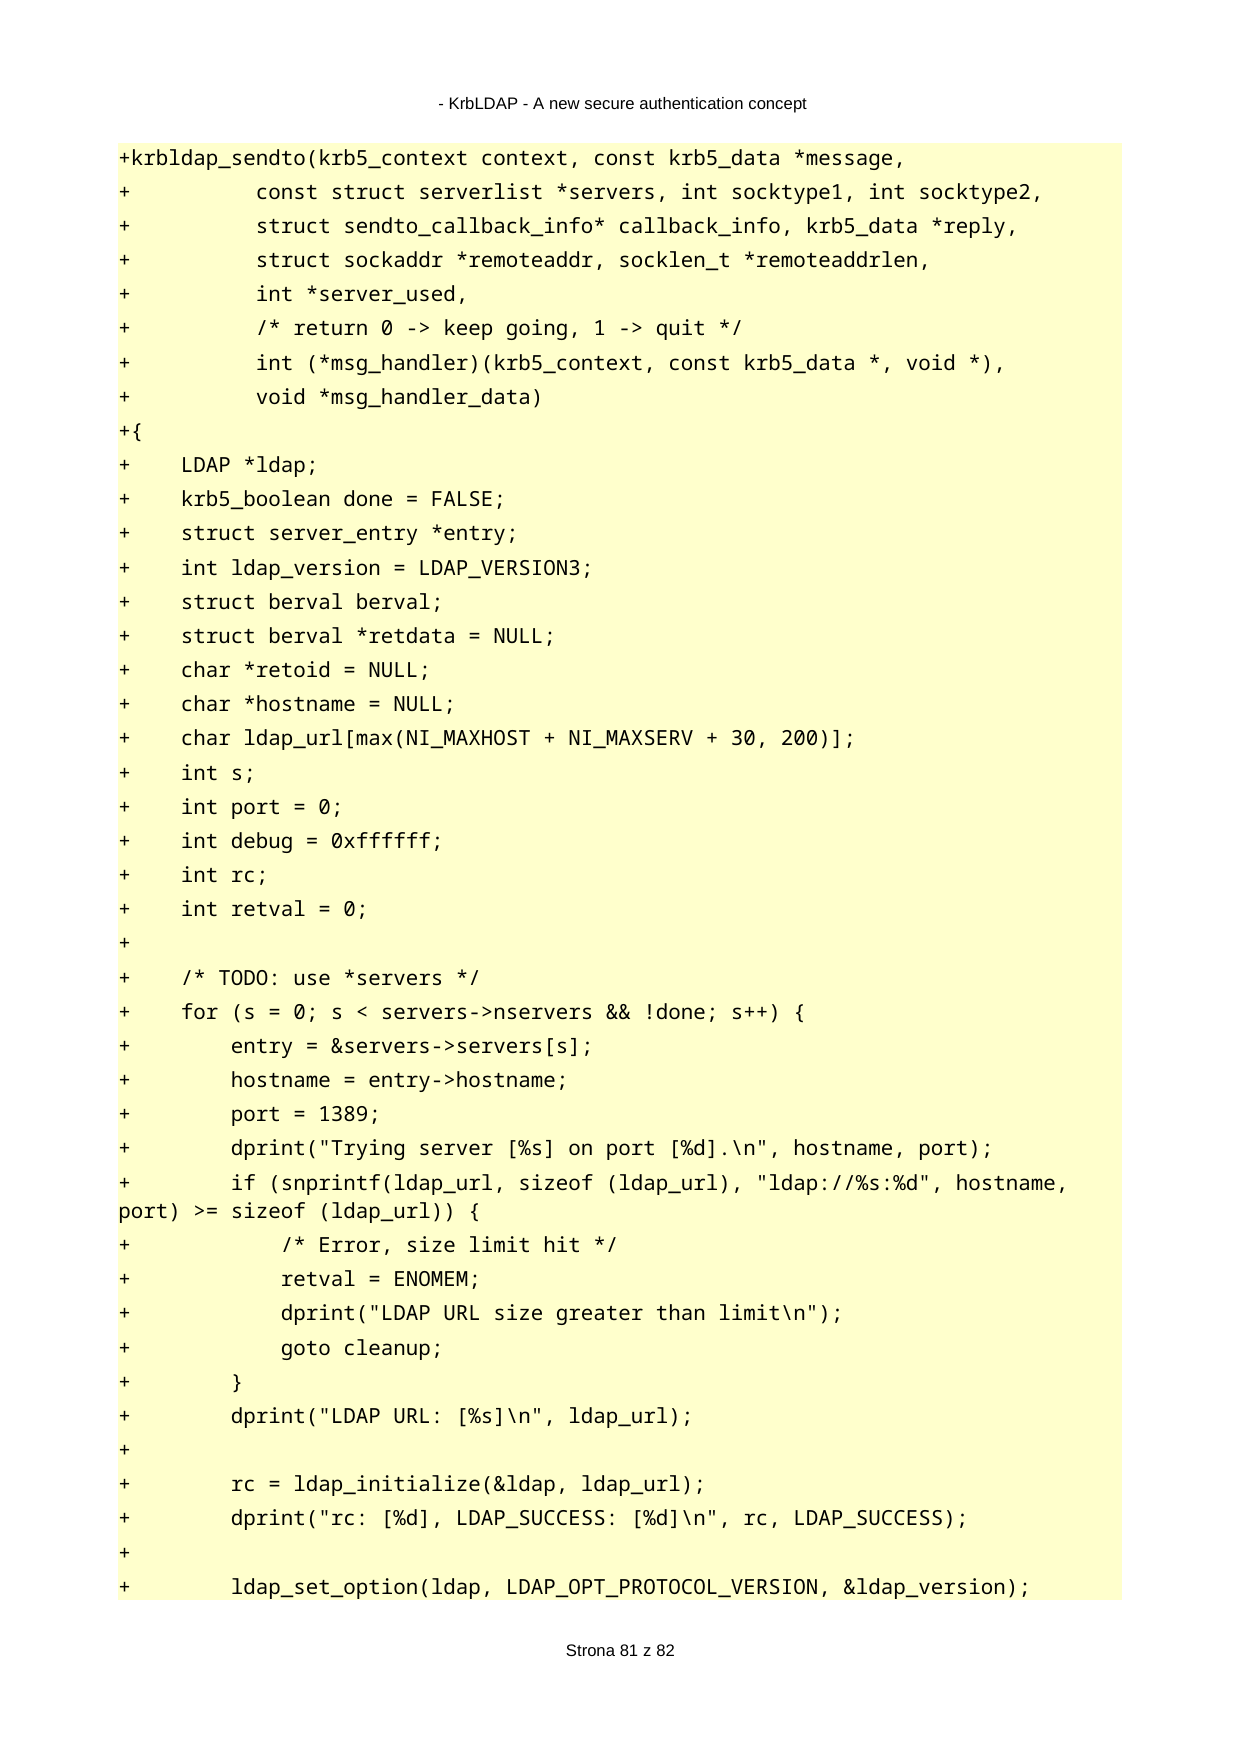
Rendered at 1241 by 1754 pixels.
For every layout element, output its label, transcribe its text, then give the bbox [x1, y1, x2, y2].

text + krb5_boolean done = FALSE; [118, 484, 1122, 513]
text + dprint("LDAP URL size greater than limit\n"); [118, 1298, 1122, 1327]
text + struct sendto_callback_info* callback_info, krb5_data *reply, [118, 211, 1122, 239]
text + port = 1389; [118, 1099, 1122, 1128]
text +{ [118, 416, 1122, 444]
text + char *retoid = NULL; [118, 655, 1122, 683]
text + dprint("LDAP URL: [%s]\n", ldap_url); [118, 1401, 1122, 1429]
text + if (snprintf(ldap_url, sizeof (ldap_url), "ldap://%s:%d", hostname, port) >= sizeof (ldap_url)) { [118, 1168, 1122, 1224]
text + for (s = 0; s < servers->nservers && !done; s++) { [118, 997, 1122, 1025]
text + int retval = 0; [118, 894, 1122, 923]
text + dprint("rc: [%d], LDAP_SUCCESS: [%d]\n", rc, LDAP_SUCCESS); [118, 1503, 1122, 1532]
text + /* Error, size limit hit */ [118, 1230, 1122, 1258]
text + int debug = 0xffffff; [118, 826, 1122, 854]
text + void *msg_handler_data) [118, 382, 1122, 410]
text + int s; [118, 758, 1122, 786]
text + [118, 1538, 1122, 1566]
text + int (*msg_handler)(krb5_context, const krb5_data *, void *), [118, 348, 1122, 376]
text + char ldap_url[max(NI_MAXHOST + NI_MAXSERV + 30, 200)]; [118, 723, 1122, 752]
text + LDAP *ldap; [118, 450, 1122, 478]
text +krbldap_sendto(krb5_context context, const krb5_data *message, [118, 143, 1122, 171]
text + int port = 0; [118, 792, 1122, 820]
text + int ldap_version = LDAP_VERSION3; [118, 553, 1122, 581]
text + char *hostname = NULL; [118, 689, 1122, 718]
text + const struct serverlist *servers, int socktype1, int socktype2, [118, 177, 1122, 205]
text + [118, 928, 1122, 957]
text + int *server_used, [118, 279, 1122, 308]
text + int rc; [118, 860, 1122, 888]
text + /* TODO: use *servers */ [118, 963, 1122, 991]
text + ldap_set_option(ldap, LDAP_OPT_PROTOCOL_VERSION, &ldap_version); [118, 1572, 1122, 1600]
text + /* return 0 -> keep going, 1 -> quit */ [118, 313, 1122, 342]
text + struct server_entry *entry; [118, 518, 1122, 547]
text + struct berval berval; [118, 587, 1122, 615]
text + hostname = entry->hostname; [118, 1065, 1122, 1093]
text + entry = &servers->servers[s]; [118, 1031, 1122, 1059]
text + dprint("Trying server [%s] on port [%d].\n", hostname, port); [118, 1133, 1122, 1162]
text + rc = ldap_initialize(&ldap, ldap_url); [118, 1469, 1122, 1497]
text + struct sockaddr *remoteaddr, socklen_t *remoteaddrlen, [118, 245, 1122, 273]
text + [118, 1435, 1122, 1463]
text + struct berval *retdata = NULL; [118, 621, 1122, 649]
text + retval = ENOMEM; [118, 1264, 1122, 1292]
text + } [118, 1367, 1122, 1395]
text + goto cleanup; [118, 1333, 1122, 1361]
